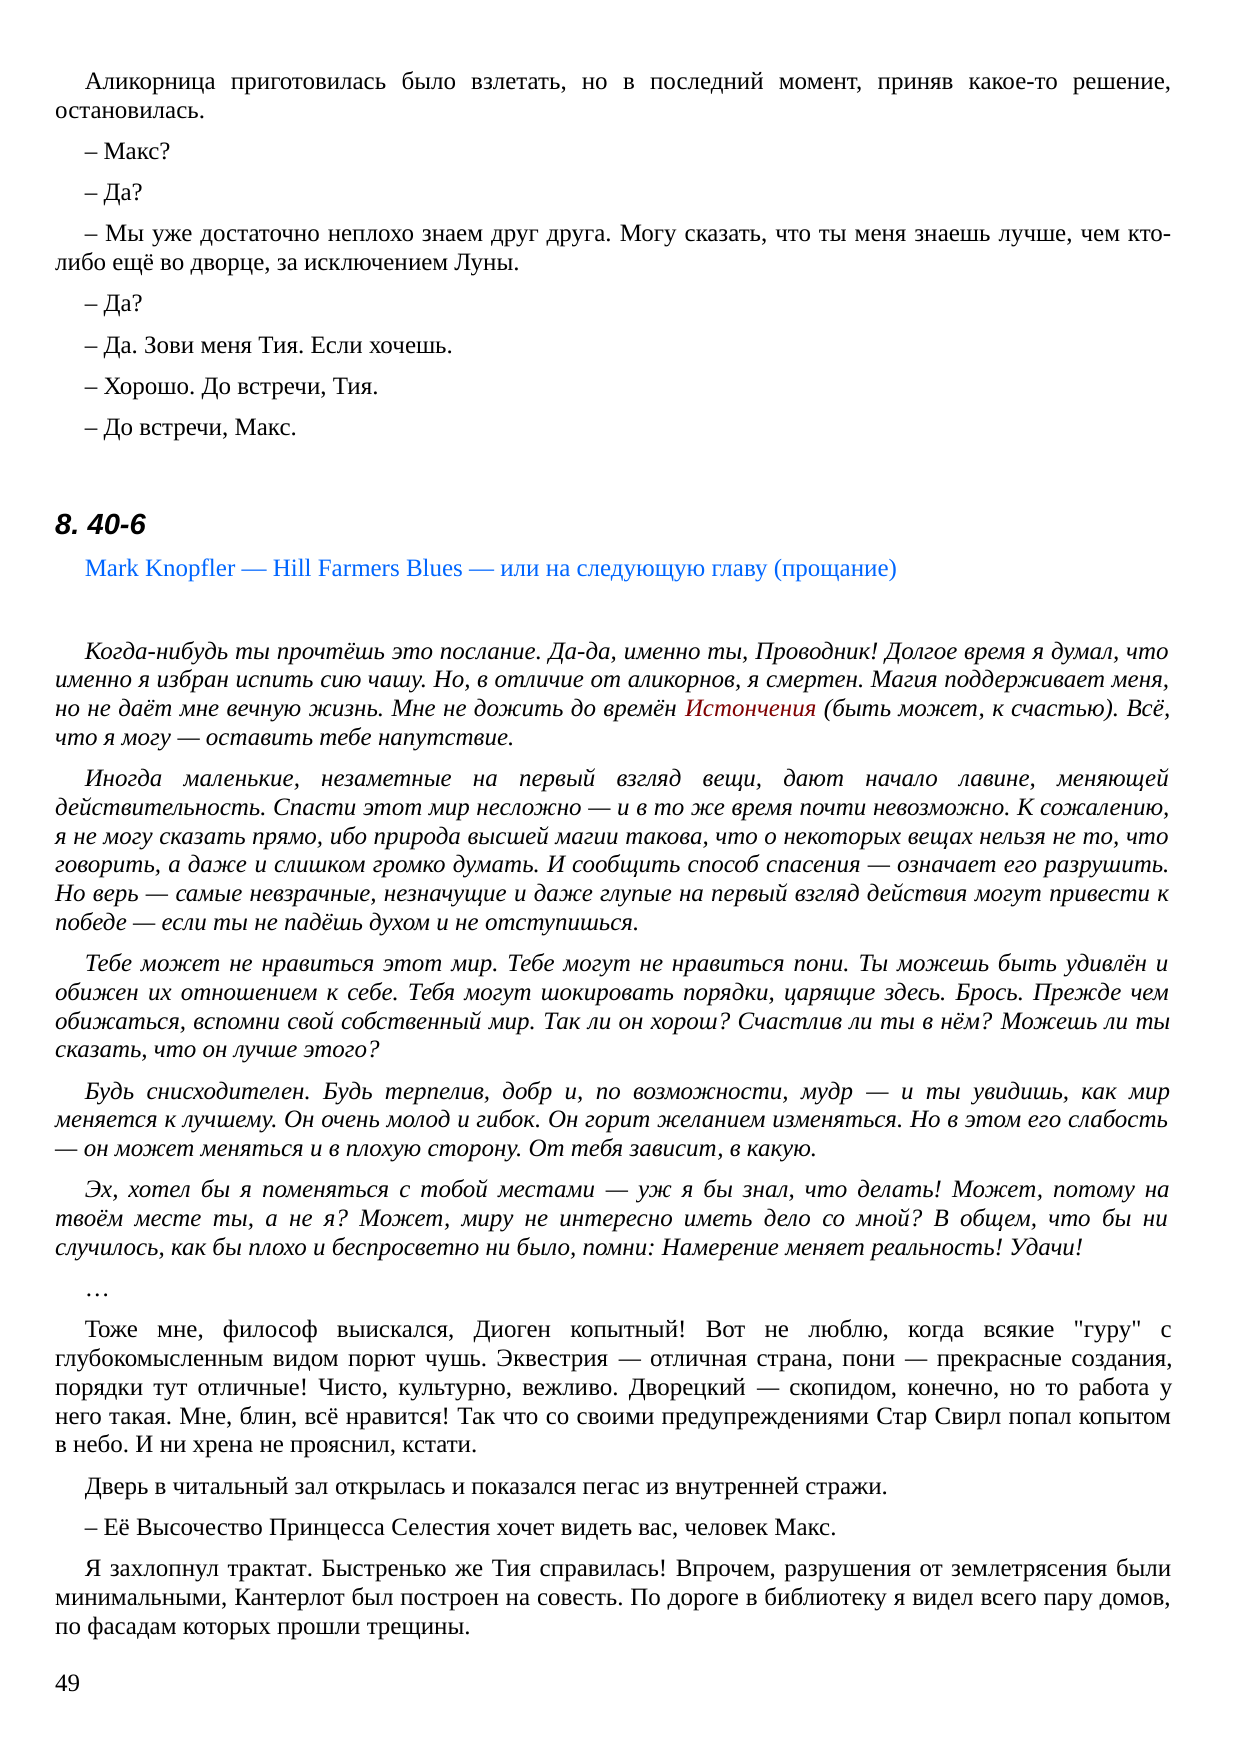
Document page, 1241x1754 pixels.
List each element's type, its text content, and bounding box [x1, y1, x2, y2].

text Когда-нибудь ты прочтёшь это послание. Да-да, именно ты, Проводник! Долгое время я думал, что именно я избран испить сию чашу. Но, в отличие от аликорнов, я смертен. Магия поддерживает меня, но не даёт мне вечную жизнь. Мне не дожить до времён Истончения (быть может, к счастью). Всё, что я могу — оставить тебе напутствие. [55, 636, 1173, 751]
text – Мы уже достаточно неплохо знаем друг друга. Могу сказать, что ты меня знаешь лучше, чем кто-либо ещё во дворце, за исключением Луны. [55, 218, 1173, 276]
text Я захлопнул трактат. Быстренько же Тия справилась! Впрочем, разрушения от землетрясения были минимальными, Кантерлот был построен на совесть. По дороге в библиотеку я видел всего пару домов, по фасадам которых прошли трещины. [55, 1553, 1173, 1639]
text – Макс? [55, 136, 1173, 165]
text – До встречи, Макс. [55, 412, 1173, 441]
text Дверь в читальный зал открылась и показался пегас из внутренней стражи. [55, 1471, 1173, 1499]
text Тебе может не нравиться этот мир. Тебе могут не нравиться пони. Ты можешь быть удивлён и обижен их отношением к себе. Тебя могут шокировать порядки, царящие здесь. Брось. Прежде чем обижаться, вспомни свой собственный мир. Так ли он хорош? Счастлив ли ты в нём? Можешь ли ты сказать, что он лучше этого? [55, 948, 1173, 1063]
text – Да? [55, 177, 1173, 206]
text – Её Высочество Принцесса Селестия хочет видеть вас, человек Макс. [55, 1512, 1173, 1541]
subtitle 8. 40-6 [55, 507, 1173, 541]
text Аликорница приготовилась было взлетать, но в последний момент, приняв какое-то решение, остановилась. [55, 66, 1173, 123]
text Эх, хотел бы я поменяться с тобой местами — уж я бы знал, что делать! Может, потому на твоём месте ты, а не я? Может, миру не интересно иметь дело со мной? В общем, что бы ни случилось, как бы плохо и беспросветно ни было, помни: Намерение меняет реальность! Удачи! [55, 1174, 1173, 1261]
text … [55, 1273, 1173, 1302]
text – Да. Зови меня Тия. Если хочешь. [55, 330, 1173, 358]
text – Хорошо. До встречи, Тия. [55, 371, 1173, 400]
text Иногда маленькие, незаметные на первый взгляд вещи, дают начало лавине, меняющей действительность. Спасти этот мир несложно — и в то же время почти невозможно. К сожалению, я не могу сказать прямо, ибо природа высшей магии такова, что о некоторых вещах нельзя не то, что говорить, а даже и слишком громко думать. И сообщить способ спасения — означает его разрушить. Но верь — самые невзрачные, незначущие и даже глупые на первый взгляд действия могут привести к победе — если ты не падёшь духом и не отступишься. [55, 763, 1173, 936]
text Тоже мне, философ выискался, Диоген копытный! Вот не люблю, когда всякие "гуру" с глубокомысленным видом порют чушь. Эквестрия — отличная страна, пони — прекрасные создания, порядки тут отличные! Чисто, культурно, вежливо. Дворецкий — скопидом, конечно, но то работа у него такая. Мне, блин, всё нравится! Так что со своими предупреждениями Стар Свирл попал копытом в небо. И ни хрена не прояснил, кстати. [55, 1314, 1173, 1458]
text – Да? [55, 288, 1173, 317]
text Mark Knopfler — Hill Farmers Blues — или на следующую главу (прощание) [55, 553, 1173, 582]
text Будь снисходителен. Будь терпелив, добр и, по возможности, мудр — и ты увидишь, как мир меняется к лучшему. Он очень молод и гибок. Он горит желанием изменяться. Но в этом его слабость — он может меняться и в плохую сторону. От тебя зависит, в какую. [55, 1076, 1173, 1162]
